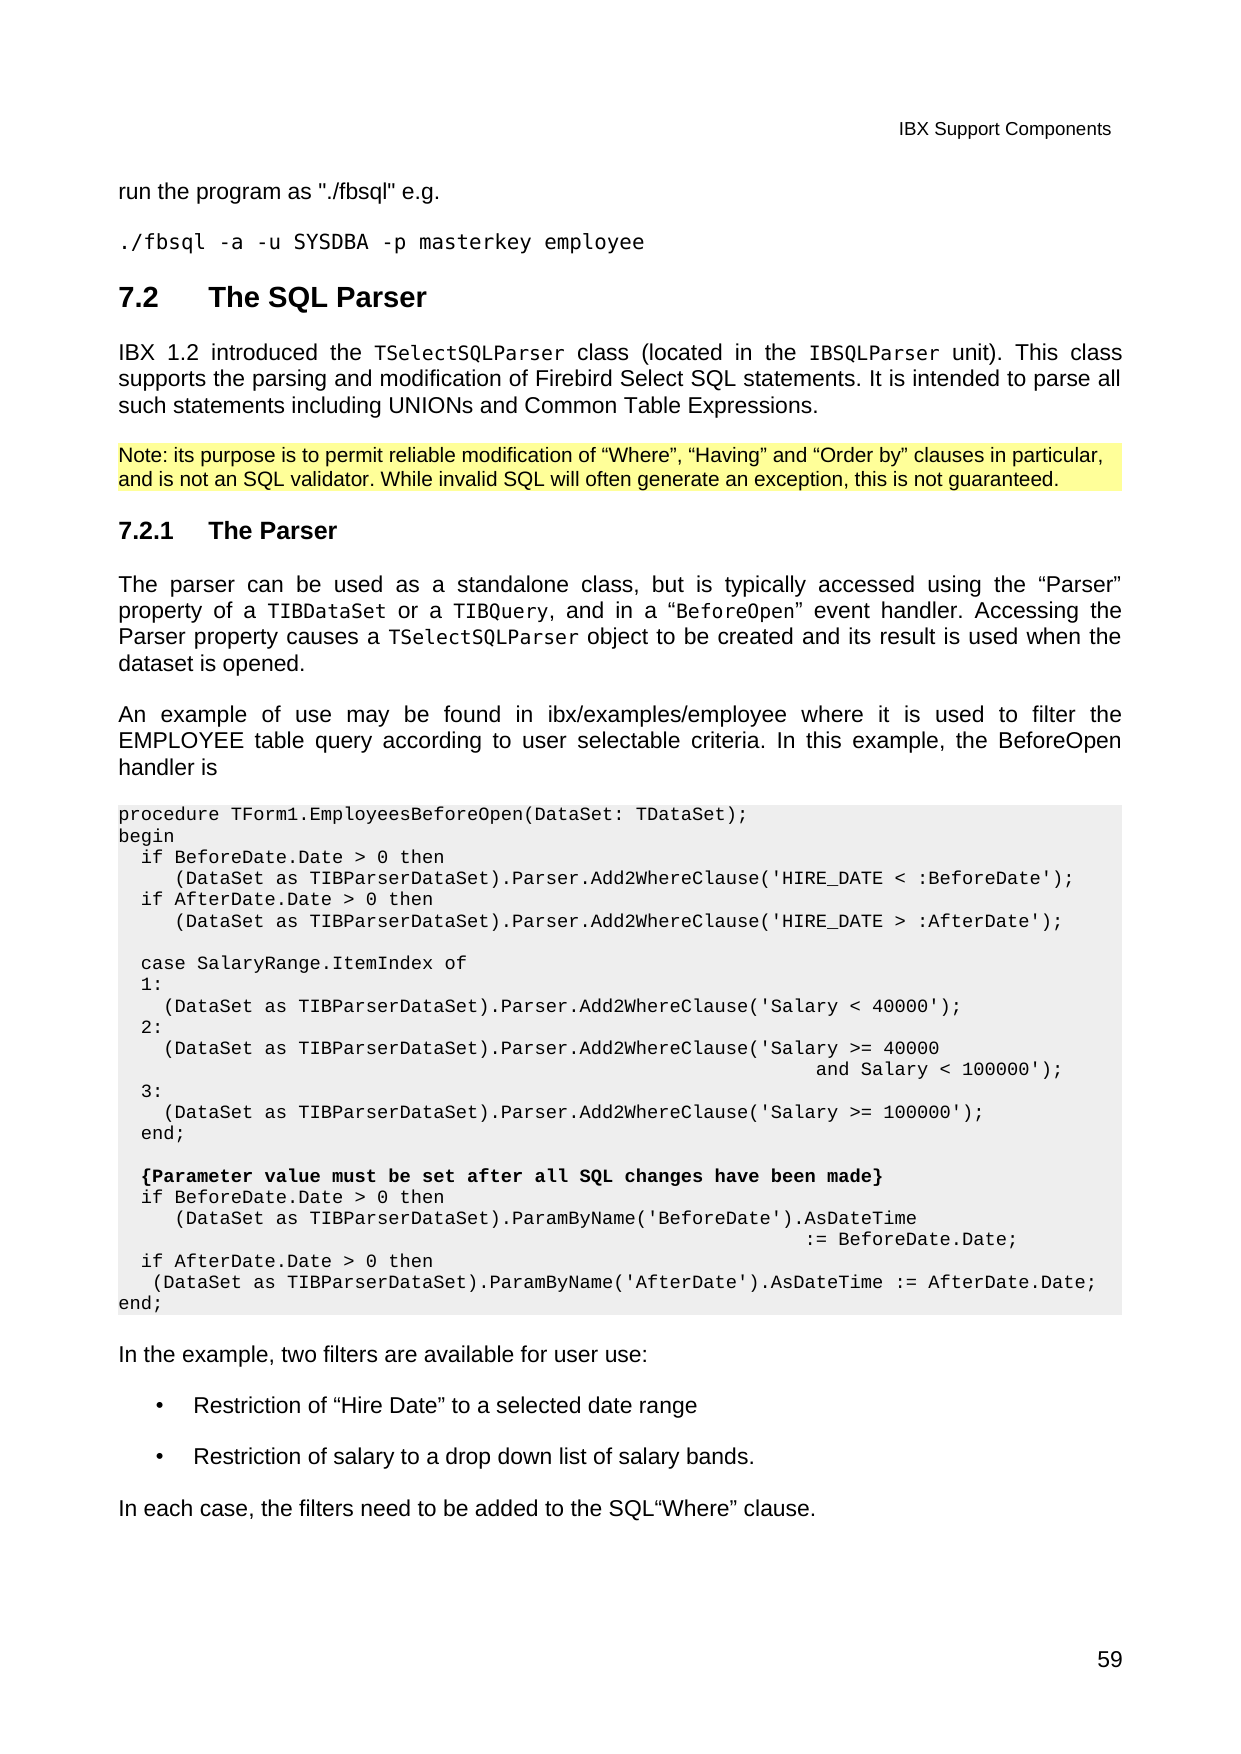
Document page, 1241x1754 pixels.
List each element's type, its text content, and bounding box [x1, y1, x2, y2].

text ./fbsql -a -u SYSDBA -p masterkey employee [118, 230, 1122, 254]
text begin [118, 826, 1122, 848]
text IBX 1.2 introduced the TSelectSQLParser class (located in the IBSQLParser unit). This class supports the parsing and modification of Firebird Select SQL statements. It is intended to parse all such statements including UNIONs and Common Table Expressions. [118, 339, 1122, 418]
text 3: [118, 1081, 1122, 1103]
text (DataSet as TIBParserDataSet).Parser.Add2WhereClause('Salary < 40000'); [118, 996, 1122, 1018]
text (DataSet as TIBParserDataSet).ParamByName('AfterDate').AsDateTime := AfterDate.Date; [118, 1273, 1122, 1294]
text run the program as "./fbsql" e.g. [118, 178, 1122, 204]
text if AfterDate.Date > 0 then [118, 1251, 1122, 1273]
text The parser can be used as a standalone class, but is typically accessed using the “Parser” property of a TIBDataSet or a TIBQuery, and in a “BeforeOpen” event handler. Accessing the Parser property causes a TSelectSQLParser object to be created and its result is used when the dataset is opened. [118, 571, 1122, 676]
text if AfterDate.Date > 0 then [118, 890, 1122, 911]
text procedure TForm1.EmployeesBeforeOpen(DataSet: TDataSet); [118, 805, 1122, 826]
text An example of use may be found in ibx/examples/employee where it is used to filter the EMPLOYEE table query according to user selectable criteria. In this example, the BeforeOpen handler is [118, 701, 1122, 780]
text end; [118, 1124, 1122, 1145]
text := BeforeDate.Date; [118, 1230, 1122, 1251]
text In the example, two filters are available for user use: [118, 1341, 1122, 1367]
text end; [118, 1294, 1122, 1315]
subtitle The SQL Parser [118, 280, 1122, 313]
list Restriction of salary to a drop down list of salary bands. [156, 1443, 1122, 1470]
list Restriction of “Hire Date” to a selected date range [156, 1392, 1122, 1418]
text (DataSet as TIBParserDataSet).Parser.Add2WhereClause('Salary >= 40000 [118, 1039, 1122, 1060]
text 2: [118, 1018, 1122, 1039]
text if BeforeDate.Date > 0 then [118, 848, 1122, 869]
text Note: its purpose is to permit reliable modification of “Where”, “Having” and “Order by” clauses in particular, and is not an SQL validator. While invalid SQL will often generate an exception, this is not guaranteed. [118, 443, 1122, 491]
text case SalaryRange.ItemIndex of [118, 954, 1122, 975]
text (DataSet as TIBParserDataSet).Parser.Add2WhereClause('HIRE_DATE < :BeforeDate'); [118, 869, 1122, 890]
text In each case, the filters need to be added to the SQL“Where” clause. [118, 1495, 1122, 1521]
text and Salary < 100000'); [118, 1060, 1122, 1081]
text {Parameter value must be set after all SQL changes have been made} [118, 1166, 1122, 1188]
text (DataSet as TIBParserDataSet).Parser.Add2WhereClause('Salary >= 100000'); [118, 1103, 1122, 1124]
text 1: [118, 975, 1122, 996]
text if BeforeDate.Date > 0 then [118, 1188, 1122, 1209]
text (DataSet as TIBParserDataSet).Parser.Add2WhereClause('HIRE_DATE > :AfterDate'); [118, 911, 1122, 933]
subtitle The Parser [118, 516, 1122, 545]
text (DataSet as TIBParserDataSet).ParamByName('BeforeDate').AsDateTime [118, 1209, 1122, 1230]
